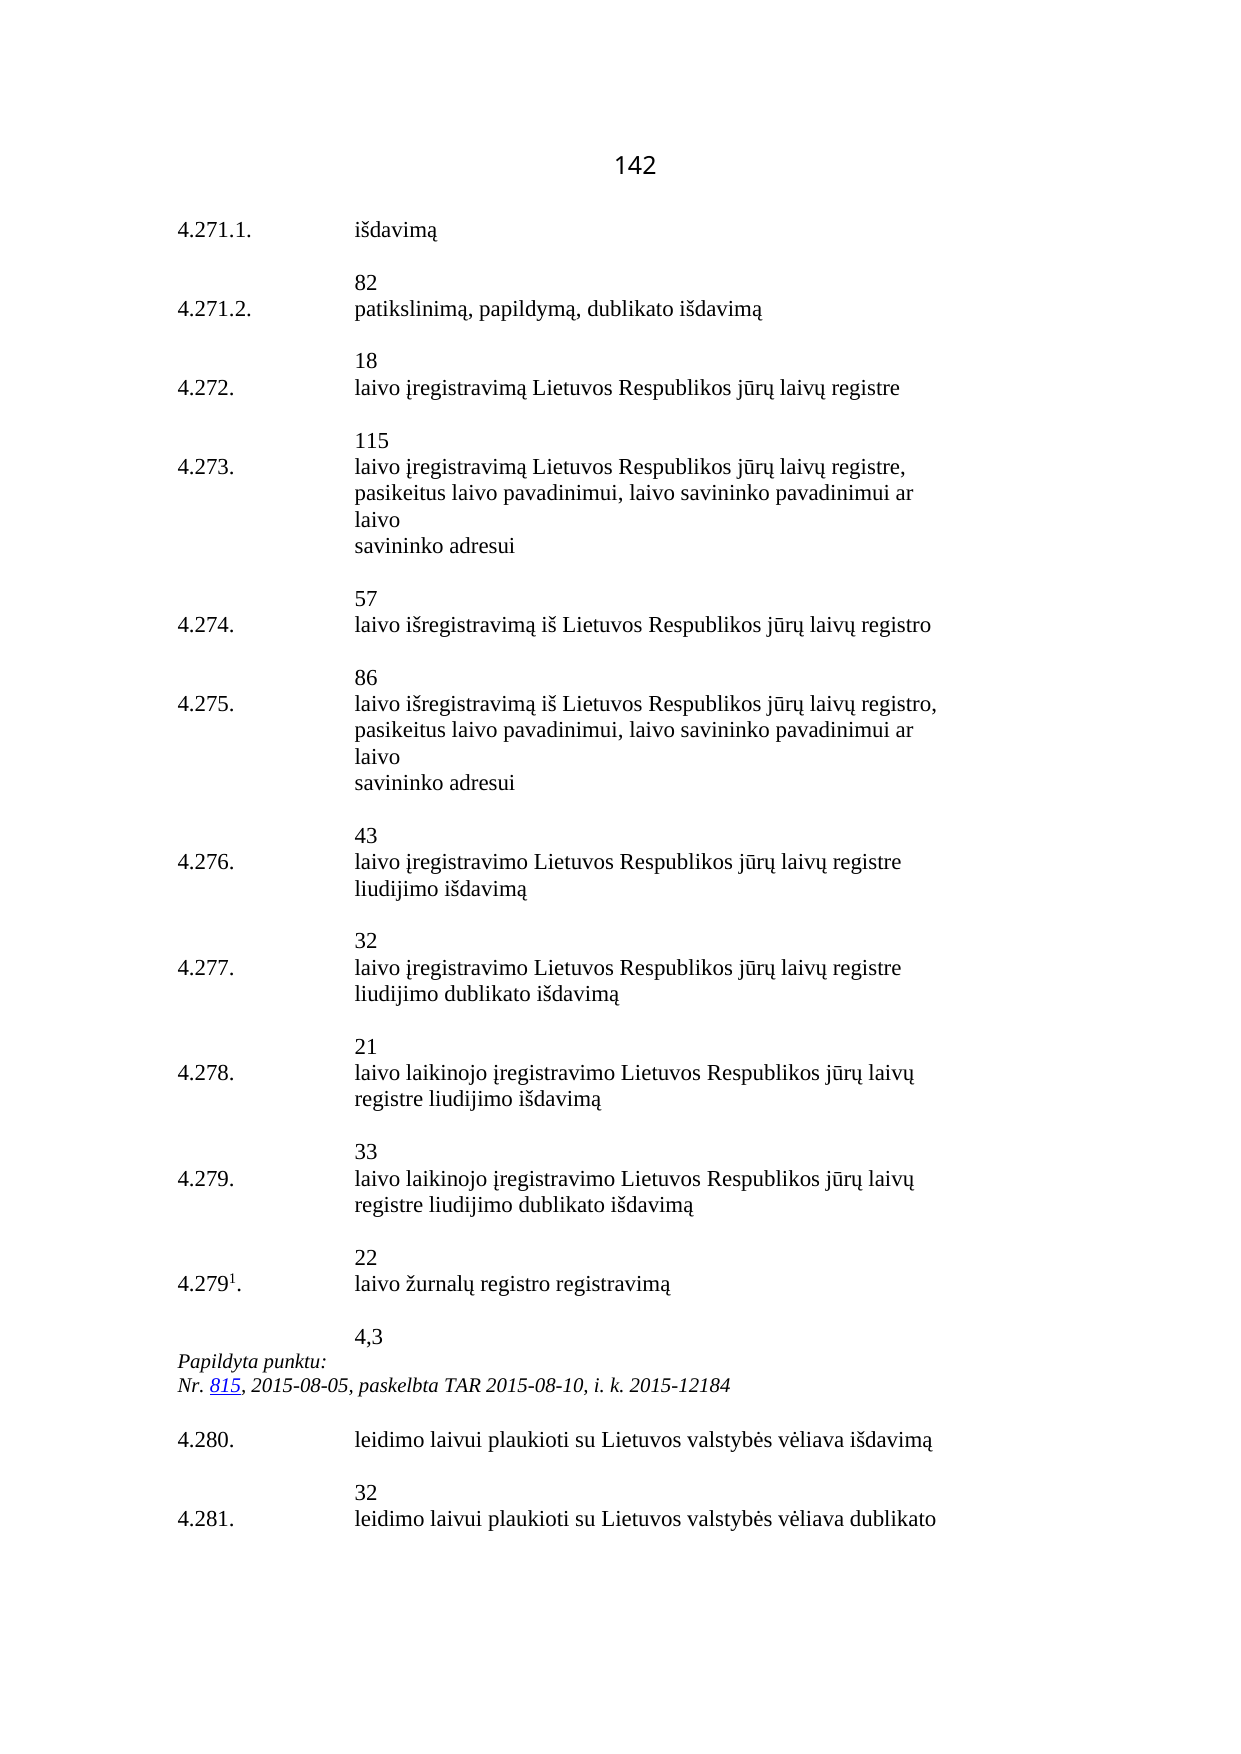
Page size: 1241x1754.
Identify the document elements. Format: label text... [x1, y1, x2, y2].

text 4.271.1. išdavimą 82 [177, 216, 945, 295]
text 4.275. laivo išregistravimą iš Lietuvos Respublikos jūrų laivų registro, [177, 690, 945, 717]
text registre liudijimo išdavimą 33 [354, 1086, 945, 1164]
text 4.277. laivo įregistravimo Lietuvos Respublikos jūrų laivų registre [177, 954, 945, 980]
text 4.279. laivo laikinojo įregistravimo Lietuvos Respublikos jūrų laivų [177, 1164, 945, 1191]
text 4.276. laivo įregistravimo Lietuvos Respublikos jūrų laivų registre [177, 848, 945, 875]
text registre liudijimo dublikato išdavimą 22 [354, 1191, 945, 1270]
text savininko adresui 57 [354, 532, 945, 611]
text liudijimo dublikato išdavimą 21 [354, 980, 945, 1059]
text 4.274. laivo išregistravimą iš Lietuvos Respublikos jūrų laivų registro 86 [177, 611, 945, 690]
text 4.272. laivo įregistravimą Lietuvos Respublikos jūrų laivų registre 115 [177, 374, 945, 453]
text pasikeitus laivo pavadinimui, laivo savininko pavadinimui ar laivo [354, 717, 945, 769]
text 4.281. leidimo laivui plaukioti su Lietuvos valstybės vėliava dublikato [177, 1505, 945, 1531]
text Papildyta punktu: [177, 1349, 1093, 1373]
text 4.271.2. patikslinimą, papildymą, dublikato išdavimą 18 [177, 295, 945, 374]
text 4.280. leidimo laivui plaukioti su Lietuvos valstybės vėliava išdavimą 32 [177, 1426, 945, 1505]
text liudijimo išdavimą 32 [354, 875, 945, 954]
text 4.278. laivo laikinojo įregistravimo Lietuvos Respublikos jūrų laivų [177, 1059, 945, 1086]
text Nr. 815, 2015-08-05, paskelbta TAR 2015-08-10, i. k. 2015-12184 [177, 1373, 1093, 1397]
text pasikeitus laivo pavadinimui, laivo savininko pavadinimui ar laivo [354, 479, 945, 532]
text 4.273. laivo įregistravimą Lietuvos Respublikos jūrų laivų registre, [177, 453, 945, 479]
text savininko adresui 43 [354, 769, 945, 848]
text 4.2791. laivo žurnalų registro registravimą 4,3 [177, 1270, 945, 1349]
